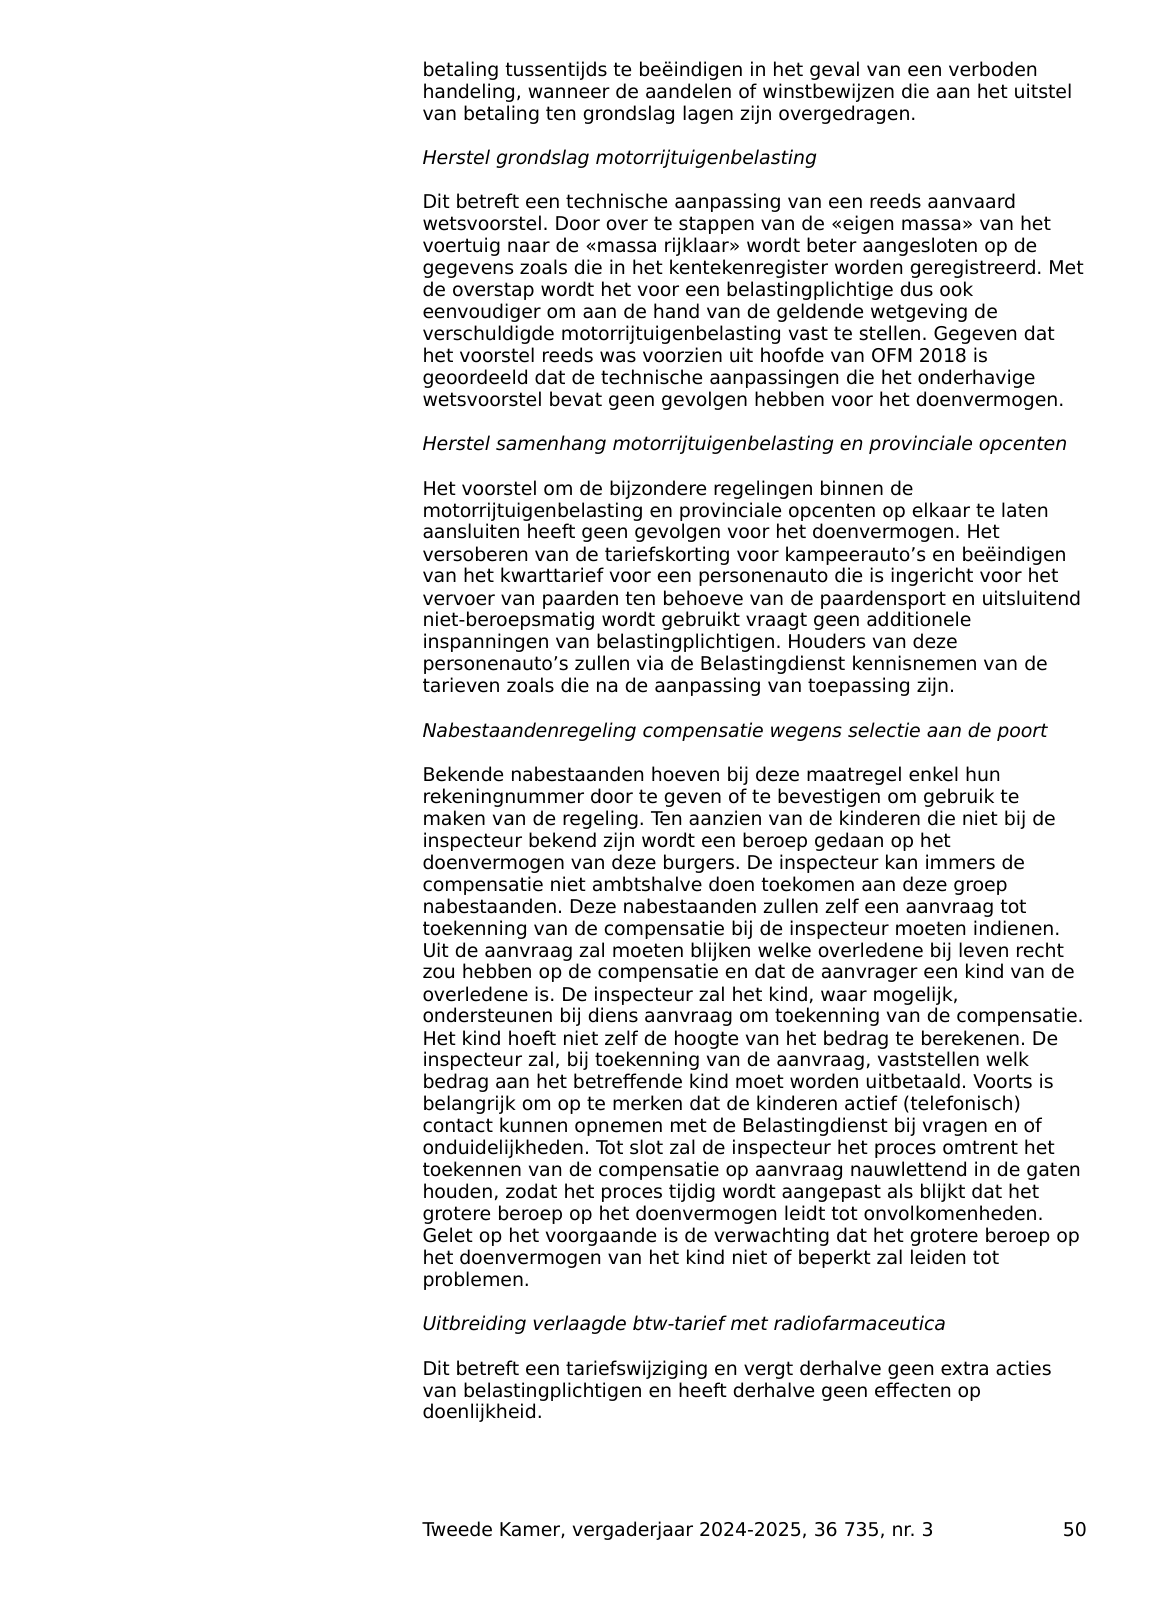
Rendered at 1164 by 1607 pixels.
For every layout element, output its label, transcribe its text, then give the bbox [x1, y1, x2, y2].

subtitle Herstel grondslag motorrijtuigenbelasting [422, 147, 1087, 169]
text betaling tussentijds te beëindigen in het geval van een verboden handeling, wanneer de aandelen of winstbewijzen die aan het uitstel van betaling ten grondslag lagen zijn overgedragen. [422, 59, 1087, 125]
subtitle Herstel samenhang motorrijtuigenbelasting en provinciale opcenten [422, 433, 1087, 455]
text Dit betreft een tariefswijziging en vergt derhalve geen extra acties van belastingplichtigen en heeft derhalve geen effecten op doenlijkheid. [422, 1357, 1087, 1423]
text Dit betreft een technische aanpassing van een reeds aanvaard wetsvoorstel. Door over te stappen van de «eigen massa» van het voertuig naar de «massa rijklaar» wordt beter aangesloten op de gegevens zoals die in het kentekenregister worden geregistreerd. Met de overstap wordt het voor een belastingplichtige dus ook eenvoudiger om aan de hand van de geldende wetgeving de verschuldigde motorrijtuigenbelasting vast te stellen. Gegeven dat het voorstel reeds was voorzien uit hoofde van OFM 2018 is geoordeeld dat de technische aanpassingen die het onderhavige wetsvoorstel bevat geen gevolgen hebben voor het doenvermogen. [422, 191, 1087, 411]
subtitle Uitbreiding verlaagde btw-tarief met radiofarmaceutica [422, 1313, 1087, 1335]
text Bekende nabestaanden hoeven bij deze maatregel enkel hun rekeningnummer door te geven of te bevestigen om gebruik te maken van de regeling. Ten aanzien van de kinderen die niet bij de inspecteur bekend zijn wordt een beroep gedaan op het doenvermogen van deze burgers. De inspecteur kan immers de compensatie niet ambtshalve doen toekomen aan deze groep nabestaanden. Deze nabestaanden zullen zelf een aanvraag tot toekenning van de compensatie bij de inspecteur moeten indienen. Uit de aanvraag zal moeten blijken welke overledene bij leven recht zou hebben op de compensatie en dat de aanvrager een kind van de overledene is. De inspecteur zal het kind, waar mogelijk, ondersteunen bij diens aanvraag om toekenning van de compensatie. Het kind hoeft niet zelf de hoogte van het bedrag te berekenen. De inspecteur zal, bij toekenning van de aanvraag, vaststellen welk bedrag aan het betreffende kind moet worden uitbetaald. Voorts is belangrijk om op te merken dat de kinderen actief (telefonisch) contact kunnen opnemen met de Belastingdienst bij vragen en of onduidelijkheden. Tot slot zal de inspecteur het proces omtrent het toekennen van de compensatie op aanvraag nauwlettend in de gaten houden, zodat het proces tijdig wordt aangepast als blijkt dat het grotere beroep op het doenvermogen leidt tot onvolkomenheden. Gelet op het voorgaande is de verwachting dat het grotere beroep op het doenvermogen van het kind niet of beperkt zal leiden tot problemen. [422, 764, 1087, 1291]
text Het voorstel om de bijzondere regelingen binnen de motorrijtuigenbelasting en provinciale opcenten op elkaar te laten aansluiten heeft geen gevolgen voor het doenvermogen. Het versoberen van de tariefskorting voor kampeerauto’s en beëindigen van het kwarttarief voor een personenauto die is ingericht voor het vervoer van paarden ten behoeve van de paardensport en uitsluitend niet-beroepsmatig wordt gebruikt vraagt geen additionele inspanningen van belastingplichtigen. Houders van deze personenauto’s zullen via de Belastingdienst kennisnemen van de tarieven zoals die na de aanpassing van toepassing zijn. [422, 477, 1087, 697]
subtitle Nabestaandenregeling compensatie wegens selectie aan de poort [422, 719, 1087, 741]
